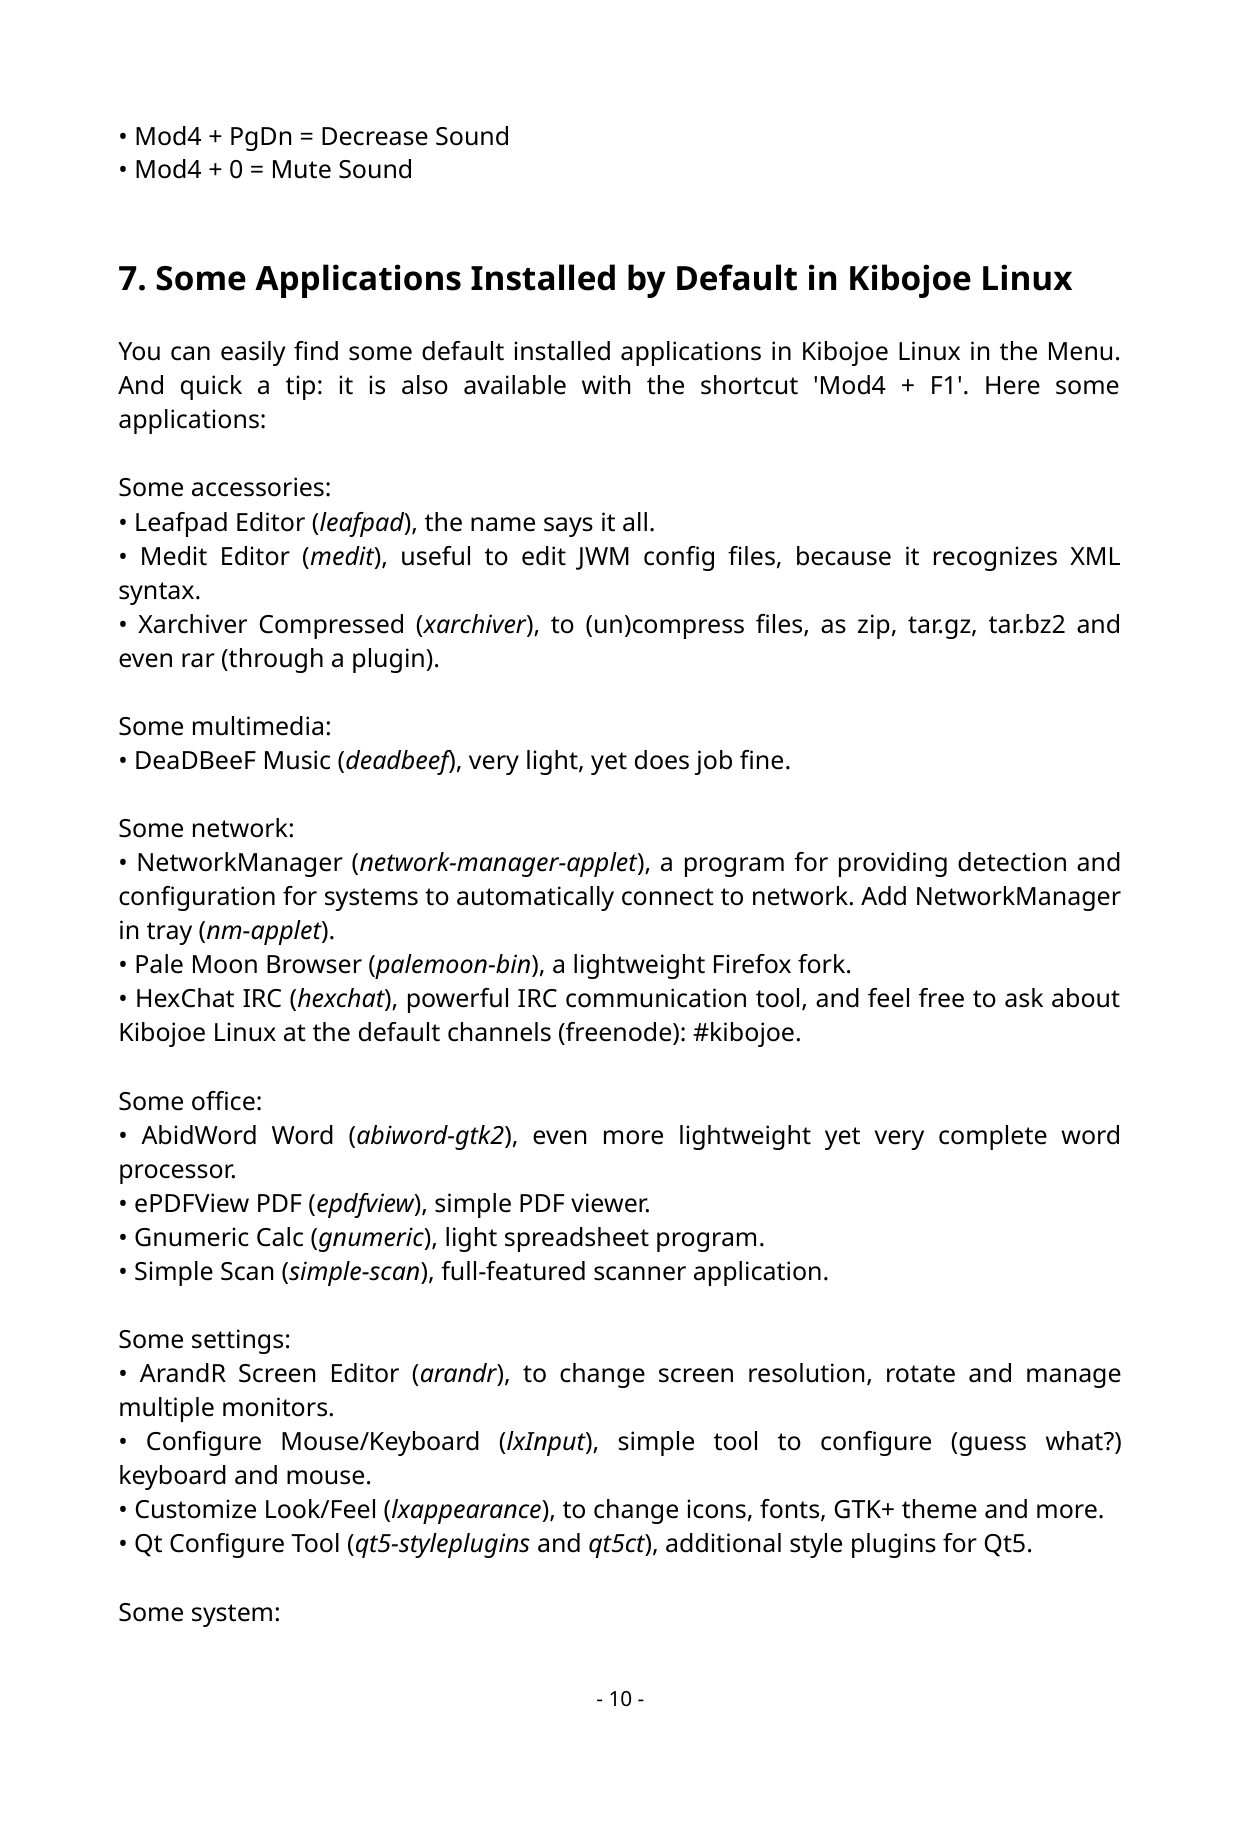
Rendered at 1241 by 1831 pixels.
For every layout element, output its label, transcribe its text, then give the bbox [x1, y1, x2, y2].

text You can easily find some default installed applications in Kibojoe Linux in the Menu. And quick a tip: it is also available with the shortcut 'Mod4 + F1'. Here some applications: [118, 334, 1122, 436]
text • Leafpad Editor (leafpad), the name says it all. [118, 504, 1122, 538]
text Some accessories: [118, 470, 1122, 504]
text • Simple Scan (simple-scan), full-featured scanner application. [118, 1253, 1122, 1288]
text • Medit Editor (medit), useful to edit JWM config files, because it recognizes XML syntax. [118, 538, 1122, 606]
text Some multimedia: [118, 708, 1122, 743]
text • ePDFView PDF (epdfview), simple PDF viewer. [118, 1185, 1122, 1219]
text • Mod4 + 0 = Mute Sound [118, 152, 1122, 186]
text • Mod4 + PgDn = Decrease Sound [118, 118, 1122, 152]
text • Pale Moon Browser (palemoon-bin), a lightweight Firefox fork. [118, 947, 1122, 981]
text • Configure Mouse/Keyboard (lxInput), simple tool to configure (guess what?) keyboard and mouse. [118, 1424, 1122, 1492]
text • Gnumeric Calc (gnumeric), light spreadsheet program. [118, 1219, 1122, 1253]
text Some settings: [118, 1322, 1122, 1356]
text • ArandR Screen Editor (arandr), to change screen resolution, rotate and manage multiple monitors. [118, 1356, 1122, 1424]
text • HexChat IRC (hexchat), powerful IRC communication tool, and feel free to ask about Kibojoe Linux at the default channels (freenode): #kibojoe. [118, 981, 1122, 1049]
subtitle 7. Some Applications Installed by Default in Kibojoe Linux [118, 254, 1122, 300]
text • Qt Configure Tool (qt5-styleplugins and qt5ct), additional style plugins for Qt5. [118, 1526, 1122, 1560]
text • Customize Look/Feel (lxappearance), to change icons, fonts, GTK+ theme and more. [118, 1492, 1122, 1526]
text • DeaDBeeF Music (deadbeef), very light, yet does job fine. [118, 743, 1122, 777]
text Some system: [118, 1594, 1122, 1628]
text • Xarchiver Compressed (xarchiver), to (un)compress files, as zip, tar.gz, tar.bz2 and even rar (through a plugin). [118, 606, 1122, 674]
text Some network: [118, 811, 1122, 845]
text • AbidWord Word (abiword-gtk2), even more lightweight yet very complete word processor. [118, 1117, 1122, 1185]
text Some office: [118, 1083, 1122, 1117]
text • NetworkManager (network-manager-applet), a program for providing detection and configuration for systems to automatically connect to network. Add NetworkManager in tray (nm-applet). [118, 845, 1122, 947]
